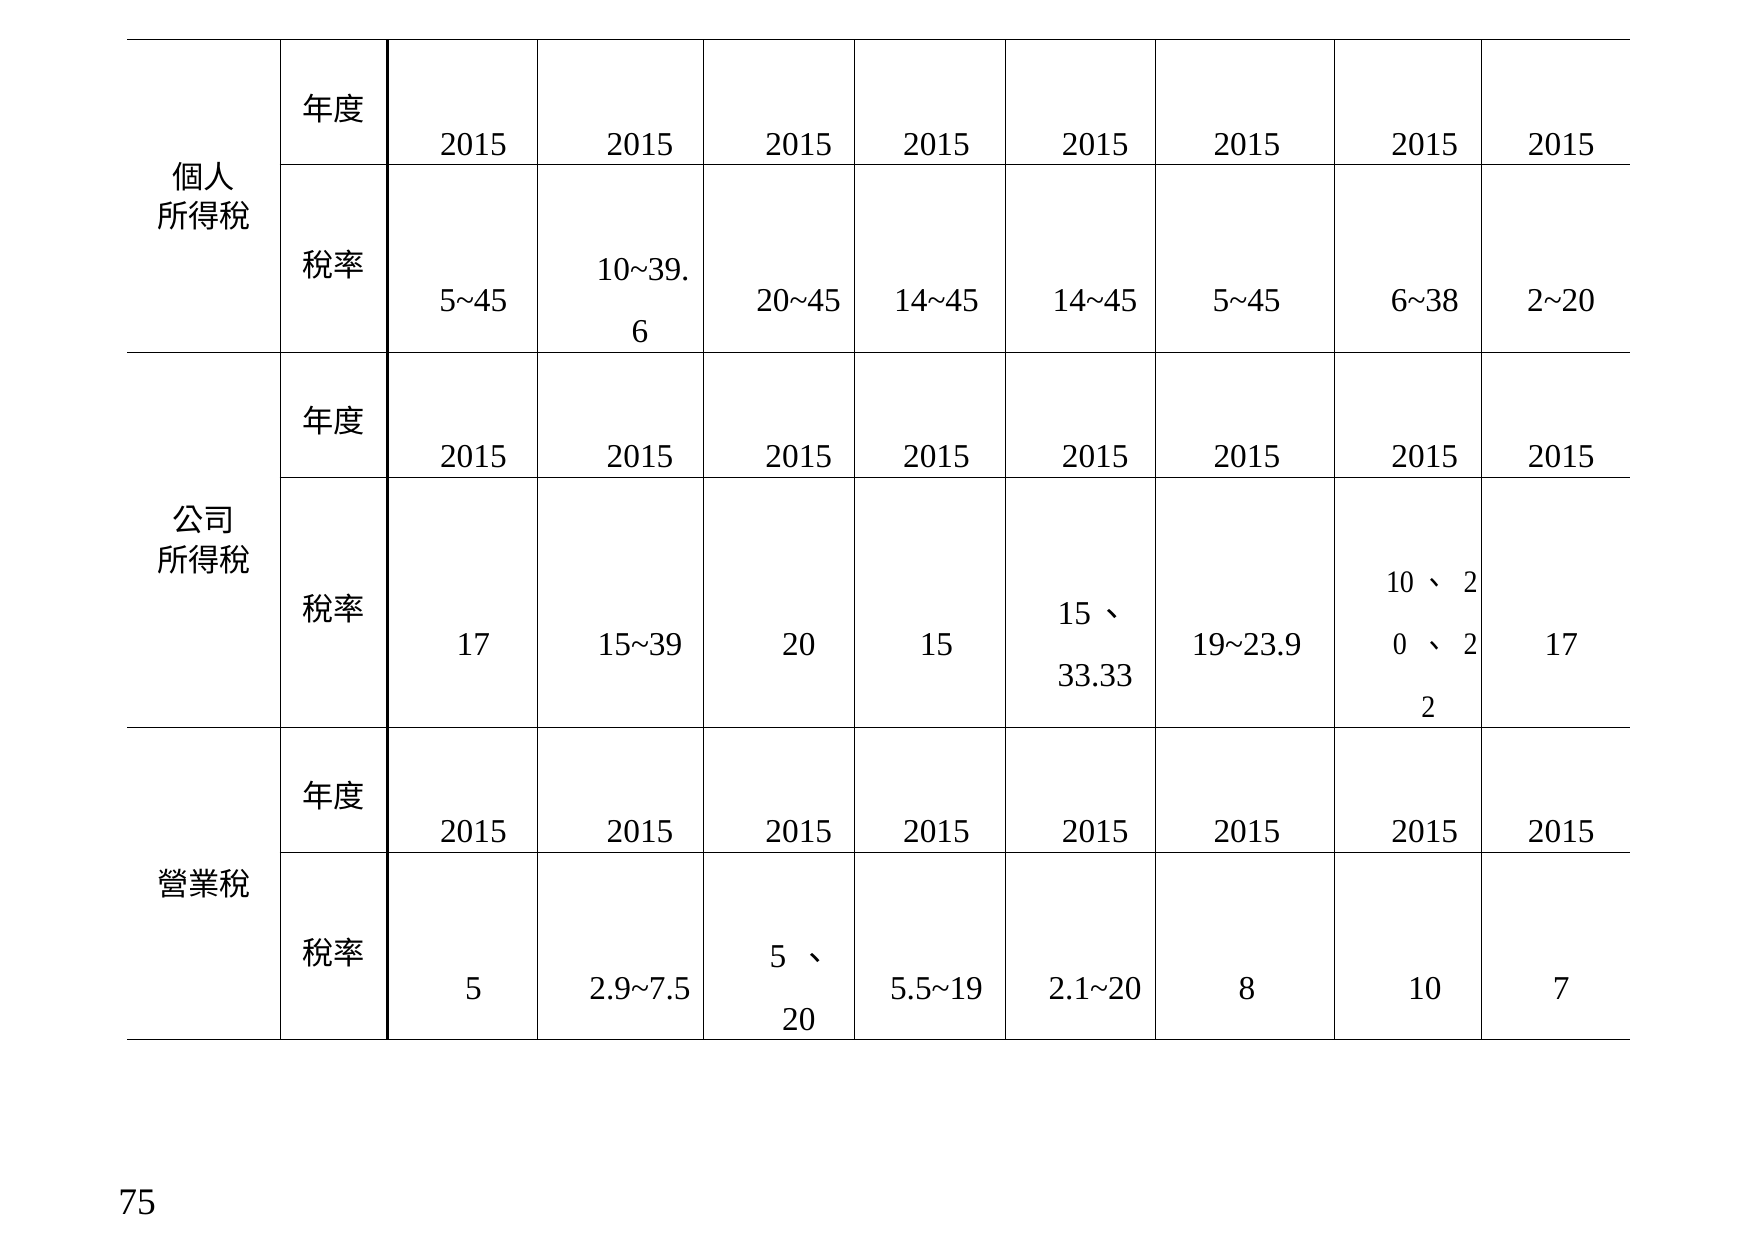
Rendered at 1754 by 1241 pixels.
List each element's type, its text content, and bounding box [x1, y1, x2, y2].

table_cell 2015 [1335, 40, 1481, 164]
table_cell 2015 [855, 728, 1005, 852]
table_cell 14~45 [1006, 165, 1155, 352]
table_cell 2015 [1006, 40, 1155, 164]
table_cell 20 [704, 478, 854, 727]
table_cell 10、20、22 [1335, 478, 1481, 727]
table_cell 10 [1335, 853, 1481, 1039]
table_cell 6~38 [1335, 165, 1481, 352]
table_cell 7 [1482, 853, 1629, 1039]
table_cell 2015 [1335, 353, 1481, 477]
table_cell 15~39 [538, 478, 703, 727]
table_cell 個人 所得稅 [127, 40, 280, 352]
table_cell 10~39.6 [538, 165, 703, 352]
table_cell 5 [389, 853, 537, 1039]
table_cell 年度 [281, 728, 386, 852]
table_cell 2015 [1156, 728, 1334, 852]
table_cell 公司 所得稅 [127, 353, 280, 727]
table_cell 營業稅 [127, 728, 280, 1039]
table_cell 17 [389, 478, 537, 727]
table_cell 2015 [704, 353, 854, 477]
table_cell 2015 [1006, 353, 1155, 477]
table_cell 2015 [855, 353, 1005, 477]
table_cell 2015 [1482, 40, 1629, 164]
table_cell 2015 [704, 40, 854, 164]
table_cell 15、33.33 [1006, 478, 1155, 727]
table_cell 2.9~7.5 [538, 853, 703, 1039]
table_cell 2015 [1482, 353, 1629, 477]
table_cell 17 [1482, 478, 1629, 727]
table_cell 年度 [281, 40, 386, 164]
table_cell 2015 [1156, 353, 1334, 477]
table_cell 年度 [281, 353, 386, 477]
table_cell 2015 [704, 728, 854, 852]
table_cell 稅率 [281, 165, 386, 352]
table_cell 稅率 [281, 478, 386, 727]
table_cell 2015 [389, 728, 537, 852]
table_cell 15 [855, 478, 1005, 727]
table_cell 5~45 [389, 165, 537, 352]
table_cell 2015 [538, 353, 703, 477]
table_cell 5~45 [1156, 165, 1334, 352]
table_cell 2015 [1006, 728, 1155, 852]
table_cell 5.5~19 [855, 853, 1005, 1039]
table_cell 19~23.9 [1156, 478, 1334, 727]
table_cell 2015 [1156, 40, 1334, 164]
table_cell 2015 [538, 728, 703, 852]
table_cell 稅率 [281, 853, 386, 1039]
table_cell 8 [1156, 853, 1334, 1039]
table_cell 2.1~20 [1006, 853, 1155, 1039]
table_cell 2015 [389, 353, 537, 477]
table_cell 2~20 [1482, 165, 1629, 352]
table_cell 2015 [855, 40, 1005, 164]
table_cell 20~45 [704, 165, 854, 352]
table_cell 2015 [1482, 728, 1629, 852]
table_cell 2015 [389, 40, 537, 164]
table_cell 14~45 [855, 165, 1005, 352]
table_cell 2015 [538, 40, 703, 164]
table_cell 2015 [1335, 728, 1481, 852]
table_cell 5、20 [704, 853, 854, 1039]
